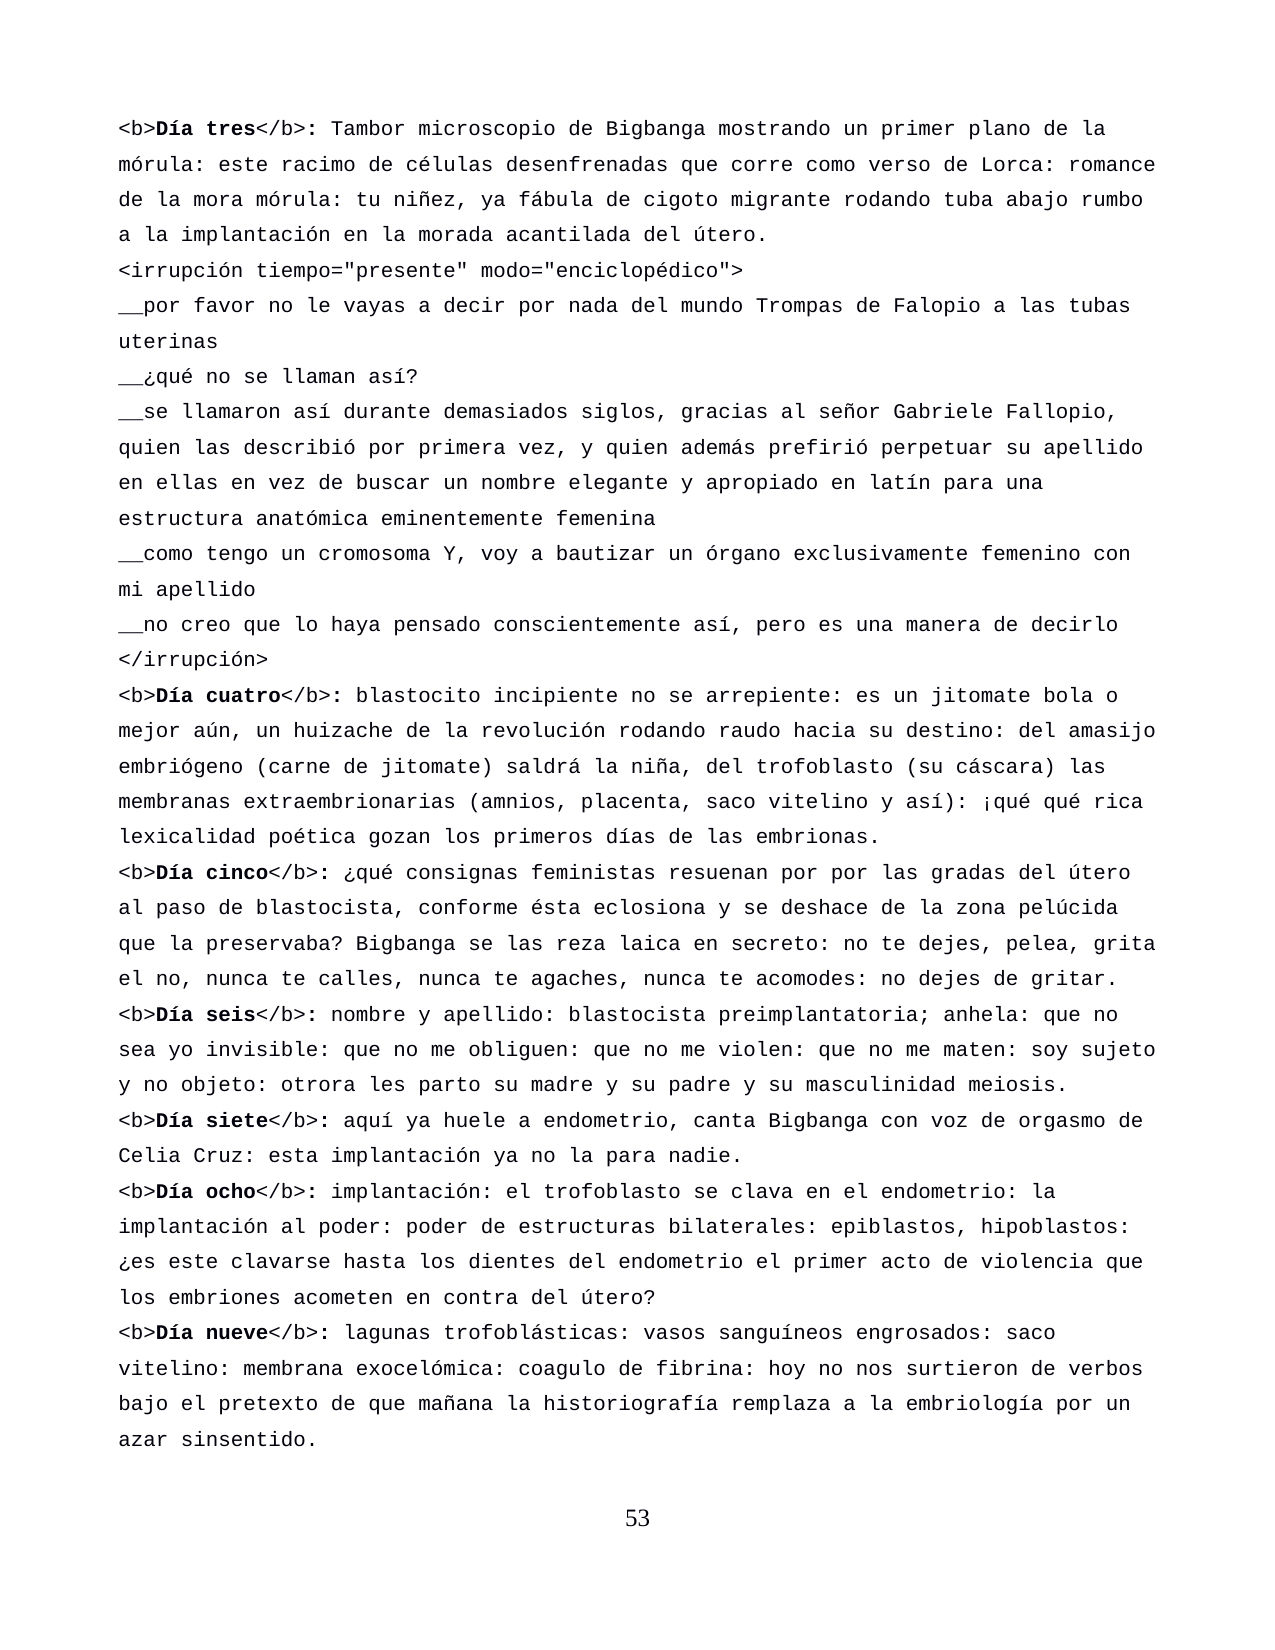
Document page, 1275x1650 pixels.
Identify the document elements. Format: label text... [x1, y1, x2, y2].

text __como tengo un cromosoma Y, voy a bautizar un órgano exclusivamente femenino con mi apellido [118, 543, 1157, 602]
text <irrupción tiempo="presente" modo="enciclopédico"> [118, 260, 1157, 283]
text __se llamaron así durante demasiados siglos, gracias al señor Gabriele Fallopio, quien las describió por primera vez, y quien además prefirió perpetuar su apellido en ellas en vez de buscar un nombre elegante y apropiado en latín para una estructura anatómica eminentemente femenina [118, 401, 1157, 531]
text __¿qué no se llaman así? [118, 366, 1157, 390]
text </irrupción> [118, 649, 1157, 673]
text __por favor no le vayas a decir por nada del mundo Trompas de Falopio a las tubas uterinas [118, 295, 1157, 354]
text <b>Día tres</b>: Tambor microscopio de Bigbanga mostrando un primer plano de la mórula: este racimo de células desenfrenadas que corre como verso de Lorca: romance de la mora mórula: tu niñez, ya fábula de cigoto migrante rodando tuba abajo rumbo a la implantación en la morada acantilada del útero. [118, 118, 1157, 248]
text <b>Día cinco</b>: ¿qué consignas feministas resuenan por por las gradas del útero al paso de blastocista, conforme ésta eclosiona y se deshace de la zona pelúcida que la preservaba? Bigbanga se las reza laica en secreto: no te dejes, pelea, grita el no, nunca te calles, nunca te agaches, nunca te acomodes: no dejes de gritar. [118, 862, 1157, 992]
text <b>Día nueve</b>: lagunas trofoblásticas: vasos sanguíneos engrosados: saco vitelino: membrana exocelómica: coagulo de fibrina: hoy no nos surtieron de verbos bajo el pretexto de que mañana la historiografía remplaza a la embriología por un azar sinsentido. [118, 1322, 1157, 1452]
text __no creo que lo haya pensado conscientemente así, pero es una manera de decirlo [118, 614, 1157, 638]
text <b>Día cuatro</b>: blastocito incipiente no se arrepiente: es un jitomate bola o mejor aún, un huizache de la revolución rodando raudo hacia su destino: del amasijo embriógeno (carne de jitomate) saldrá la niña, del trofoblasto (su cáscara) las membranas extraembrionarias (amnios, placenta, saco vitelino y así): ¡qué qué rica lexicalidad poética gozan los primeros días de las embrionas. [118, 685, 1157, 850]
text <b>Día ocho</b>: implantación: el trofoblasto se clava en el endometrio: la implantación al poder: poder de estructuras bilaterales: epiblastos, hipoblastos: ¿es este clavarse hasta los dientes del endometrio el primer acto de violencia que los embriones acometen en contra del útero? [118, 1181, 1157, 1311]
text <b>Día siete</b>: aquí ya huele a endometrio, canta Bigbanga con voz de orgasmo de Celia Cruz: esta implantación ya no la para nadie. [118, 1110, 1157, 1169]
text <b>Día seis</b>: nombre y apellido: blastocista preimplantatoria; anhela: que no sea yo invisible: que no me obliguen: que no me violen: que no me maten: soy sujeto y no objeto: otrora les parto su madre y su padre y su masculinidad meiosis. [118, 1003, 1157, 1098]
